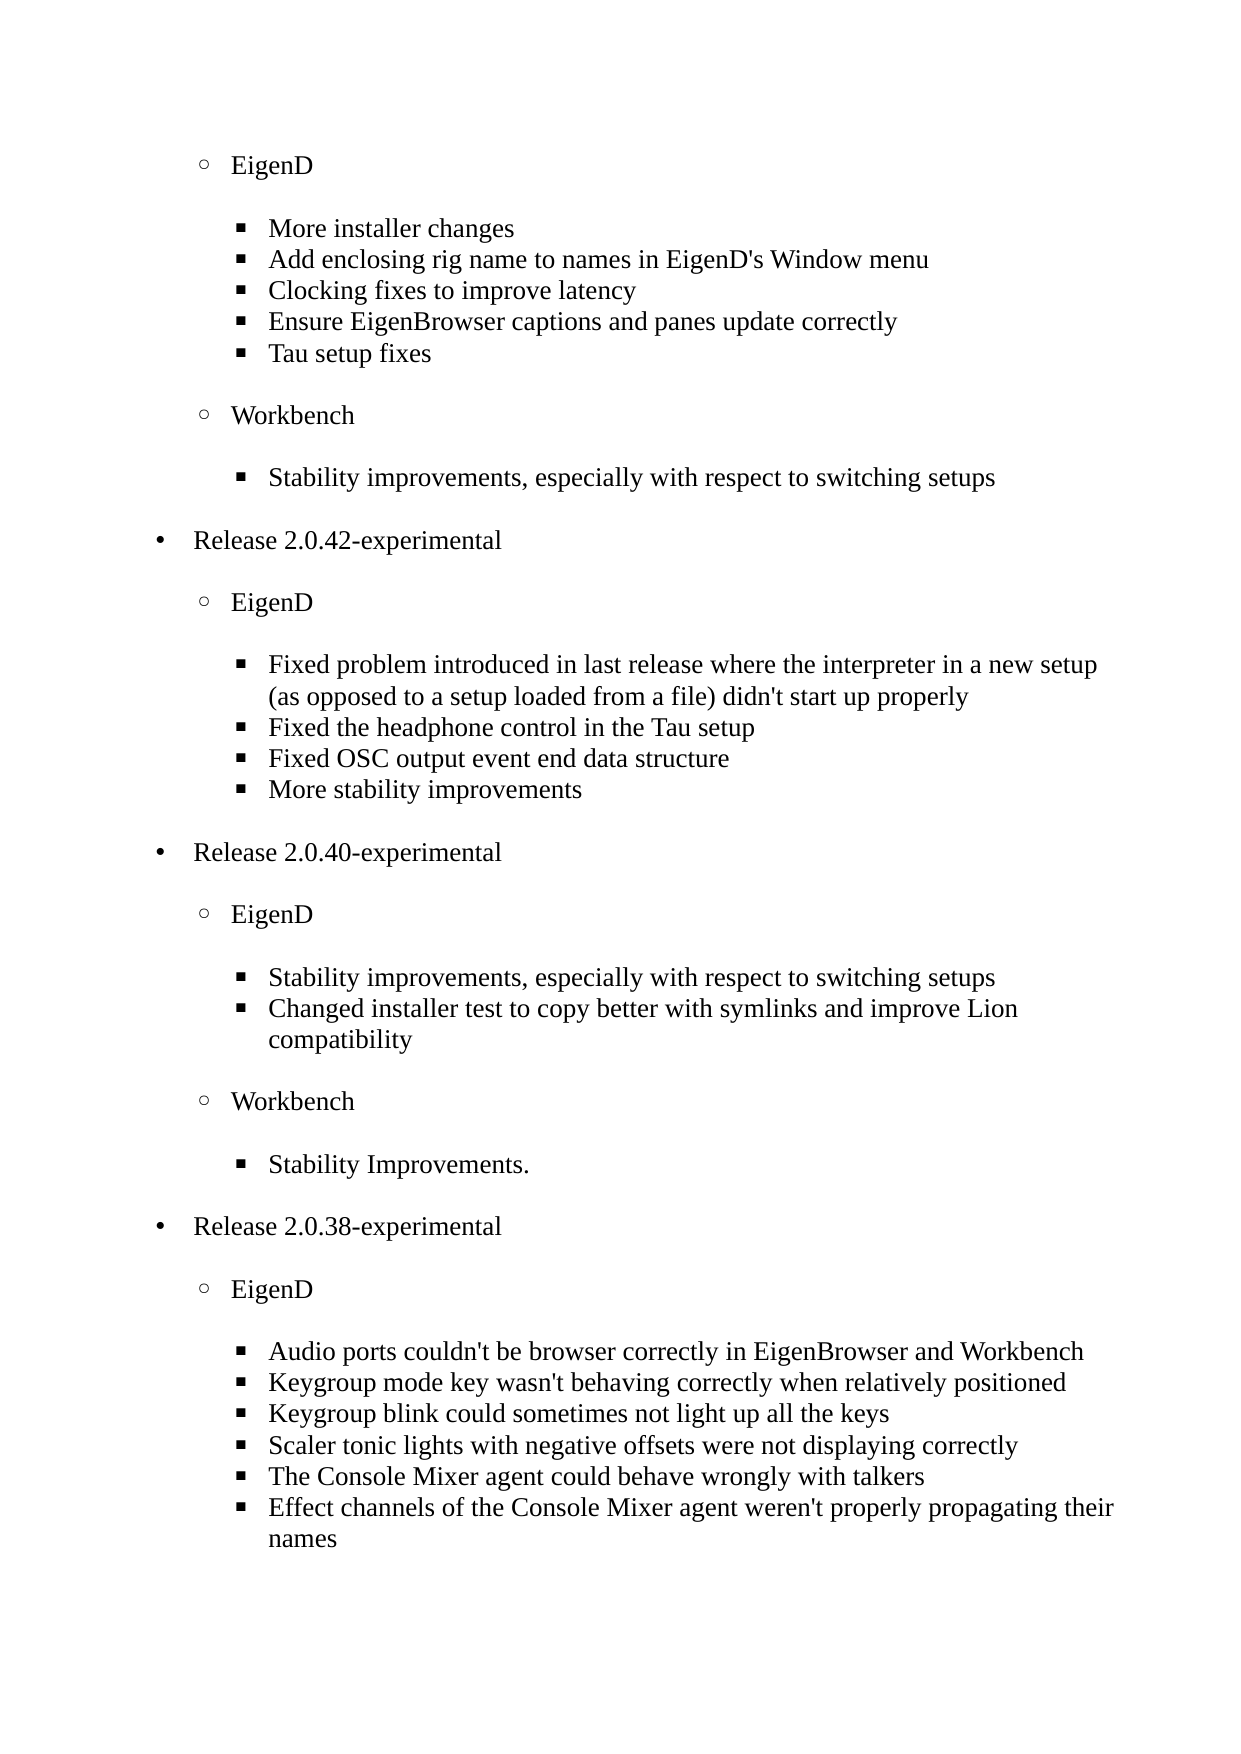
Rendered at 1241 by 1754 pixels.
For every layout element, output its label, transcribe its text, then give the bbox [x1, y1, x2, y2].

list Release 2.0.38-experimental [156, 1210, 1122, 1242]
list Fixed the headphone control in the Tau setup [231, 711, 1122, 742]
list Clocking fixes to improve latency [231, 274, 1122, 305]
list Ensure EigenBrowser captions and panes update correctly [231, 305, 1122, 337]
list Stability improvements, especially with respect to switching setups [231, 461, 1122, 493]
list Stability improvements, especially with respect to switching setups [231, 961, 1122, 992]
list EigenD [193, 898, 1122, 929]
list Changed installer test to copy better with symlinks and improve Lion compatibility [231, 992, 1122, 1054]
list EigenD [193, 1273, 1122, 1304]
list Keygroup blink could sometimes not light up all the keys [231, 1398, 1122, 1429]
list Effect channels of the Console Mixer agent weren't properly propagating their names [231, 1491, 1122, 1554]
list Stability Improvements. [231, 1148, 1122, 1179]
list Keygroup mode key wasn't behaving correctly when relatively positioned [231, 1366, 1122, 1398]
list Fixed OSC output event end data structure [231, 742, 1122, 773]
list EigenD [193, 149, 1122, 181]
list Add enclosing rig name to names in EigenD's Window menu [231, 243, 1122, 274]
list The Console Mixer agent could behave wrongly with talkers [231, 1460, 1122, 1491]
list Workbench [193, 399, 1122, 430]
list Audio ports couldn't be browser correctly in EigenBrowser and Workbench [231, 1335, 1122, 1366]
list More stability improvements [231, 773, 1122, 805]
list Release 2.0.40-experimental [156, 836, 1122, 867]
list Tau setup fixes [231, 337, 1122, 368]
list EigenD [193, 586, 1122, 617]
list Workbench [193, 1086, 1122, 1117]
list Fixed problem introduced in last release where the interpreter in a new setup (as opposed to a setup loaded from a file) didn't start up properly [231, 649, 1122, 711]
list More installer changes [231, 212, 1122, 243]
list Scaler tonic lights with negative offsets were not displaying correctly [231, 1429, 1122, 1460]
list Release 2.0.42-experimental [156, 524, 1122, 555]
